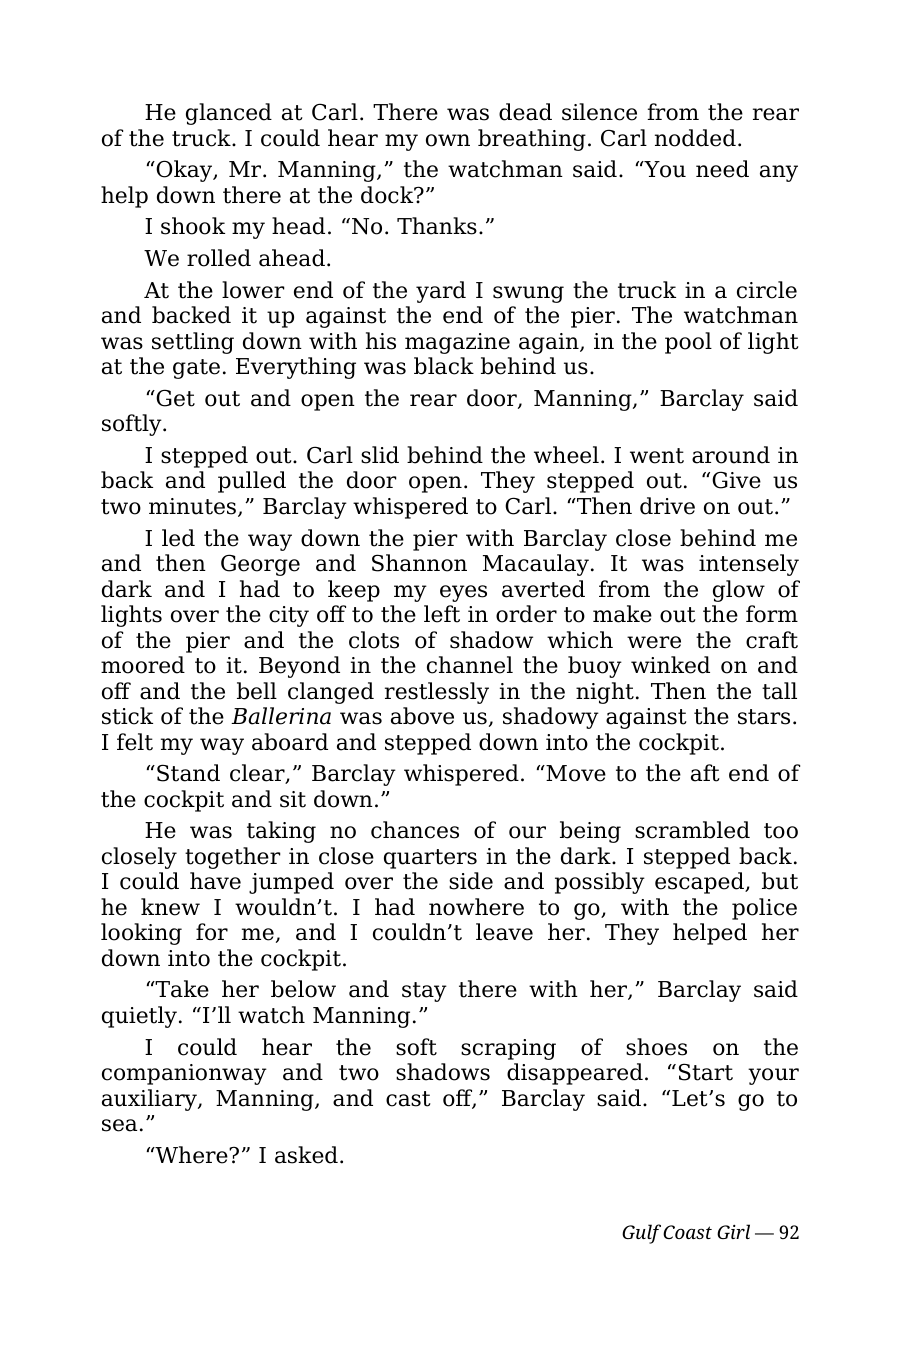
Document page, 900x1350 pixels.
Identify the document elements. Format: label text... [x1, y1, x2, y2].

text We rolled ahead. [101, 246, 799, 272]
text At the lower end of the yard I swung the truck in a circle and backed it up against the end of the pier. The watchman was settling down with his magazine again, in the pool of light at the gate. Everything was black behind us. [101, 278, 799, 380]
text He glanced at Carl. There was dead silence from the rear of the truck. I could hear my own breathing. Carl nodded. [101, 101, 799, 152]
text I shook my head. “No. Thanks.” [101, 215, 799, 240]
text “Take her below and stay there with her,” Barclay said quietly. “I’ll watch Manning.” [101, 978, 799, 1029]
text “Where?” I asked. [101, 1143, 799, 1168]
text I could hear the soft scraping of shoes on the companionway and two shadows disappeared. “Start your auxiliary, Manning, and cast off,” Barclay said. “Let’s go to sea.” [101, 1035, 799, 1137]
text I stepped out. Carl slid behind the wheel. I went around in back and pulled the door open. They stepped out. “Give us two minutes,” Barclay whispered to Carl. “Then drive on out.” [101, 443, 799, 519]
text “Stand clear,” Barclay whispered. “Move to the aft end of the cockpit and sit down.” [101, 761, 799, 812]
text I led the way down the pier with Barclay close behind me and then George and Shannon Macaulay. It was intensely dark and I had to keep my eyes averted from the glow of lights over the city off to the left in order to make out the form of the pier and the clots of shadow which were the craft moored to it. Beyond in the channel the buoy winked on and off and the bell clanged restlessly in the night. Then the tall stick of the Ballerina was above us, shadowy against the stars. I felt my way aboard and stepped down into the cockpit. [101, 526, 799, 755]
text “Okay, Mr. Manning,” the watchman said. “You need any help down there at the dock?” [101, 158, 799, 209]
text “Get out and open the rear door, Manning,” Barclay said softly. [101, 386, 799, 437]
text He was taking no chances of our being scrambled too closely together in close quarters in the dark. I stepped back. I could have jumped over the side and possibly escaped, but he knew I wouldn’t. I had nowhere to go, with the police looking for me, and I couldn’t leave her. They helped her down into the cockpit. [101, 818, 799, 972]
